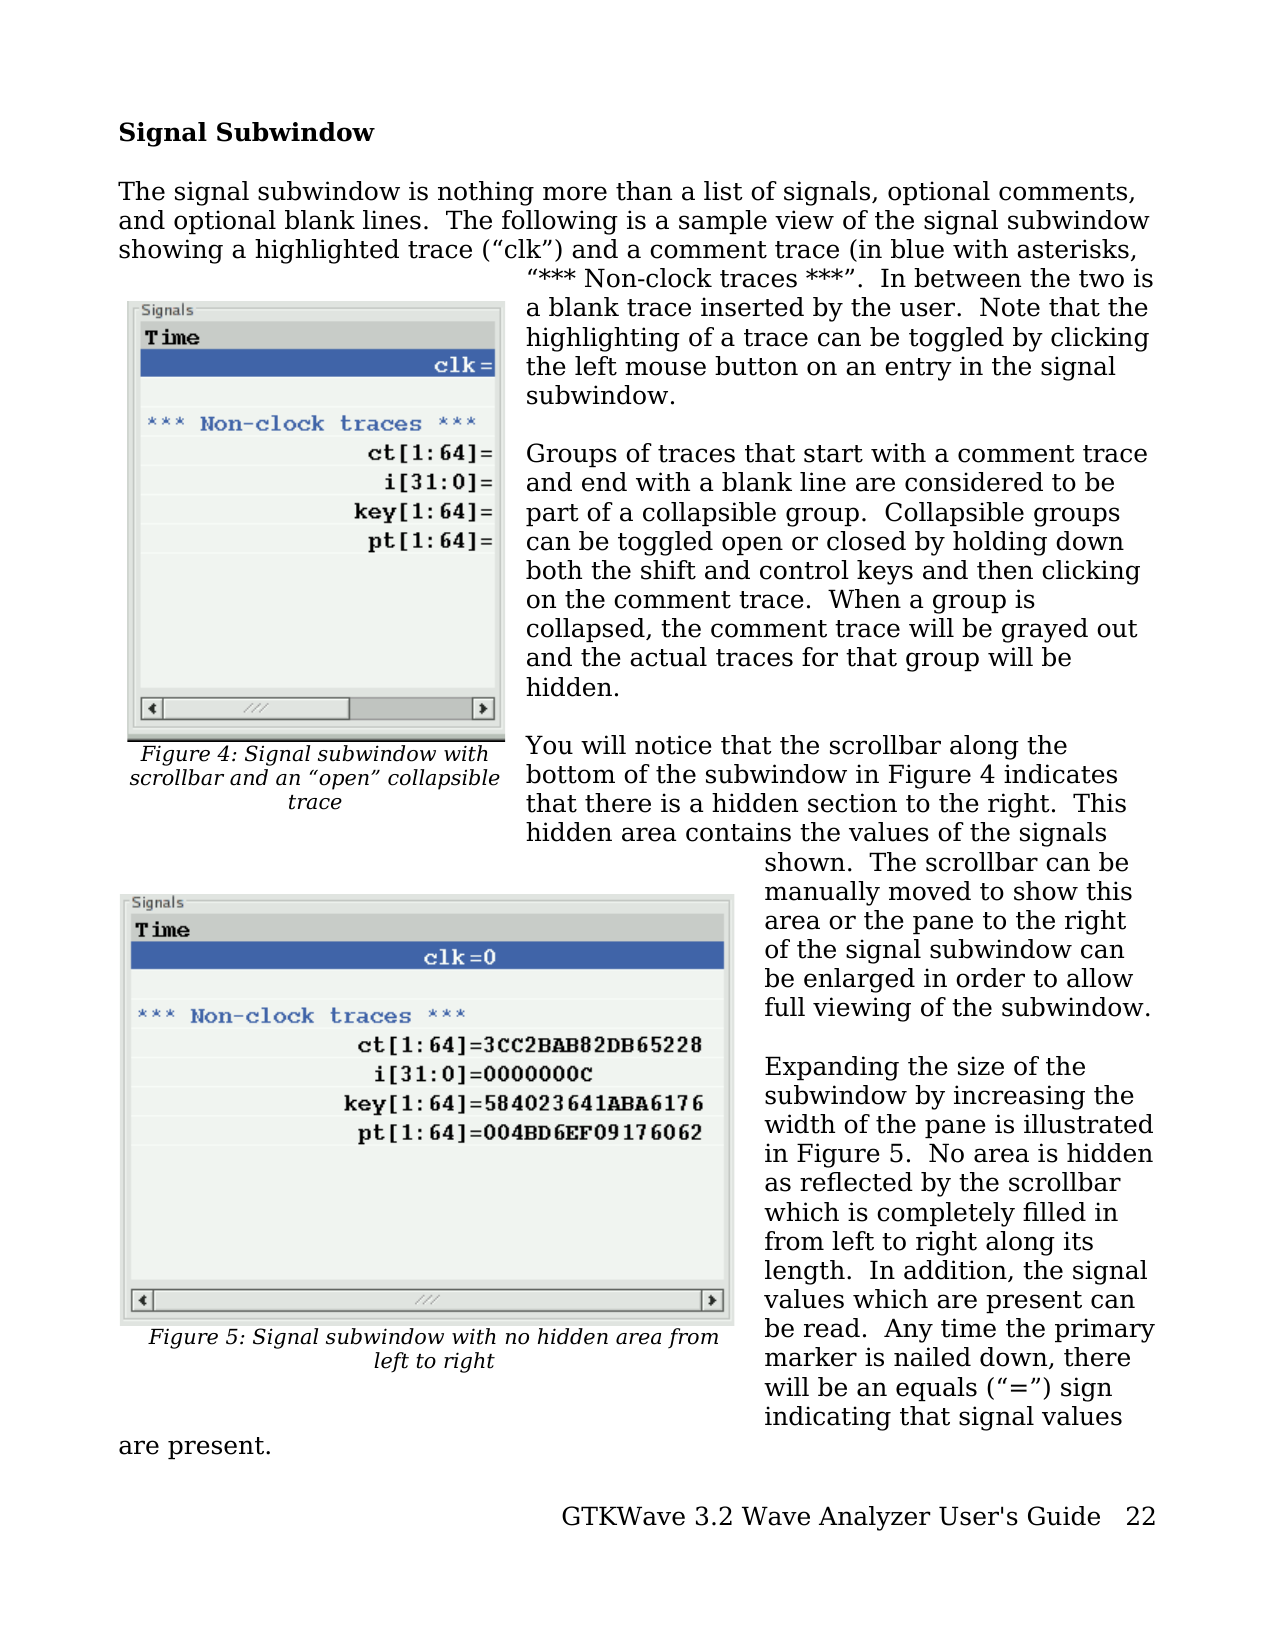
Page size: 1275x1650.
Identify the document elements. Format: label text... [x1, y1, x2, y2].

text “*** Non-clock traces ***”. In between the two is a blank trace inserted by the user. Note that the highlighting of a trace can be toggled by clicking the left mouse button on an entry in the signal subwindow. [118, 264, 1157, 843]
text You will notice that the scrollbar along the bottom of the subwindow in Figure 4 indicates that there is a hidden section to the right. This hidden area contains the values of the signals shown. The scrollbar can be manually moved to show this area or the pane to the right of the signal subwindow can be enlarged in order to allow full viewing of the subwindow. [118, 731, 1157, 1403]
text Groups of traces that start with a comment trace and end with a blank line are considered to be part of a collapsible group. Collapsible groups can be toggled open or closed by holding down both the shift and control keys and then clicking on the comment trace. When a group is collapsed, the comment trace will be grayed out and the actual traces for that group will be hidden. [514, 439, 1157, 702]
text The signal subwindow is nothing more than a list of signals, optional comments, and optional blank lines. The following is a sample view of the signal subwindow showing a highlighted trace (“clk”) and a comment trace (in blue with asterisks, [118, 177, 1157, 264]
text Figure 4: Signal subwindow with scrollbar and an “open” collapsible trace [127, 742, 505, 814]
picture [127, 301, 506, 742]
text Expanding the size of the subwindow by increasing the width of the pane is illustrated in Figure 5. No area is hidden as reflected by the scrollbar which is completely filled in from left to right along its length. In addition, the signal values which are present can be read. Any time the primary marker is nailed down, there will be an equals (“=”) sign indicating that signal values are present. [118, 1052, 1157, 1460]
text Signal Subwindow [118, 118, 1157, 147]
picture [119, 894, 735, 1326]
text Figure 5: Signal subwindow with no hidden area from left to right [128, 1322, 742, 1374]
